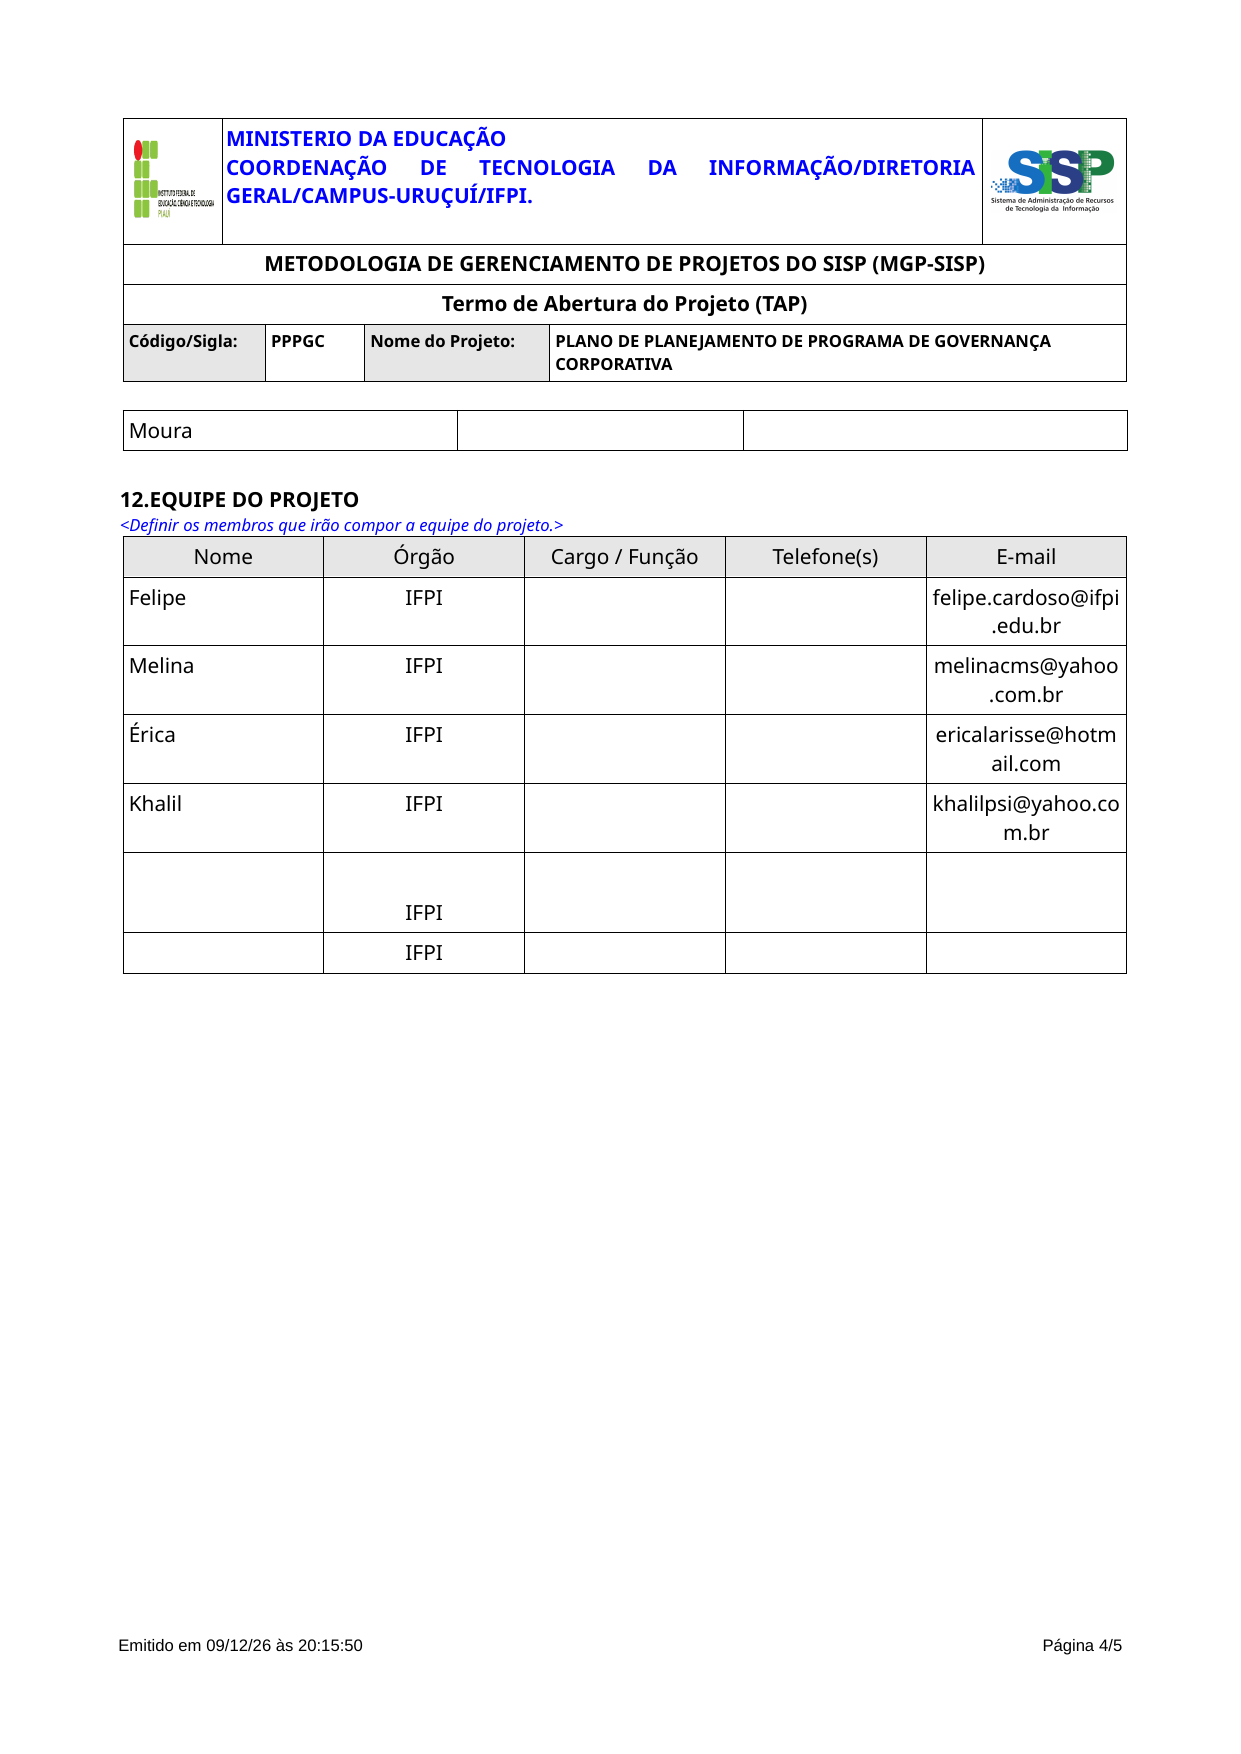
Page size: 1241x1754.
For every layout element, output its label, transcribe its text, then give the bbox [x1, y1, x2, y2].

table_cell Felipe [124, 578, 323, 645]
table_cell IFPI [324, 933, 524, 972]
table_cell [124, 933, 323, 972]
table_cell [525, 784, 725, 852]
table_cell IFPI [324, 578, 524, 645]
table_cell [525, 715, 725, 783]
table_cell [726, 646, 926, 714]
table_header Nome [124, 537, 323, 576]
table_cell [525, 646, 725, 714]
table_cell [726, 715, 926, 783]
table_cell [124, 853, 323, 892]
table_cell [458, 411, 743, 450]
table_cell [726, 784, 926, 852]
table_cell khalilpsi@yahoo.com.br [927, 784, 1126, 852]
table_cell [927, 853, 1126, 892]
table_cell Érica [124, 715, 323, 783]
table_cell [726, 853, 926, 892]
table_cell Melina [124, 646, 323, 714]
table_cell [927, 892, 1126, 932]
table_cell [726, 578, 926, 645]
table_cell [744, 411, 1127, 450]
text <Definir os membros que irão compor a equipe do projeto.> [119, 513, 1122, 536]
table_cell [927, 933, 1126, 972]
table_cell IFPI [324, 715, 524, 783]
list EQUIPE DO PROJETO [119, 485, 1122, 513]
table_cell felipe.cardoso@ifpi.edu.br [927, 578, 1126, 645]
table_cell [525, 578, 725, 645]
table_header Telefone(s) [726, 537, 926, 576]
table_cell IFPI [324, 646, 524, 714]
table_cell IFPI [324, 892, 524, 932]
table_cell [525, 933, 725, 972]
table_header Órgão [324, 537, 524, 576]
table_cell IFPI [324, 784, 524, 852]
table_header E-mail [927, 537, 1126, 576]
table_cell ericalarisse@hotmail.com [927, 715, 1126, 783]
table_cell Khalil [124, 784, 323, 852]
table_cell [124, 892, 323, 932]
table_cell Moura [124, 411, 457, 450]
table_cell [525, 892, 725, 932]
table_cell [324, 853, 524, 892]
table_cell melinacms@yahoo.com.br [927, 646, 1126, 714]
table_header Cargo / Função [525, 537, 725, 576]
table_cell [525, 853, 725, 892]
table_cell [726, 892, 926, 932]
table_cell [726, 933, 926, 972]
